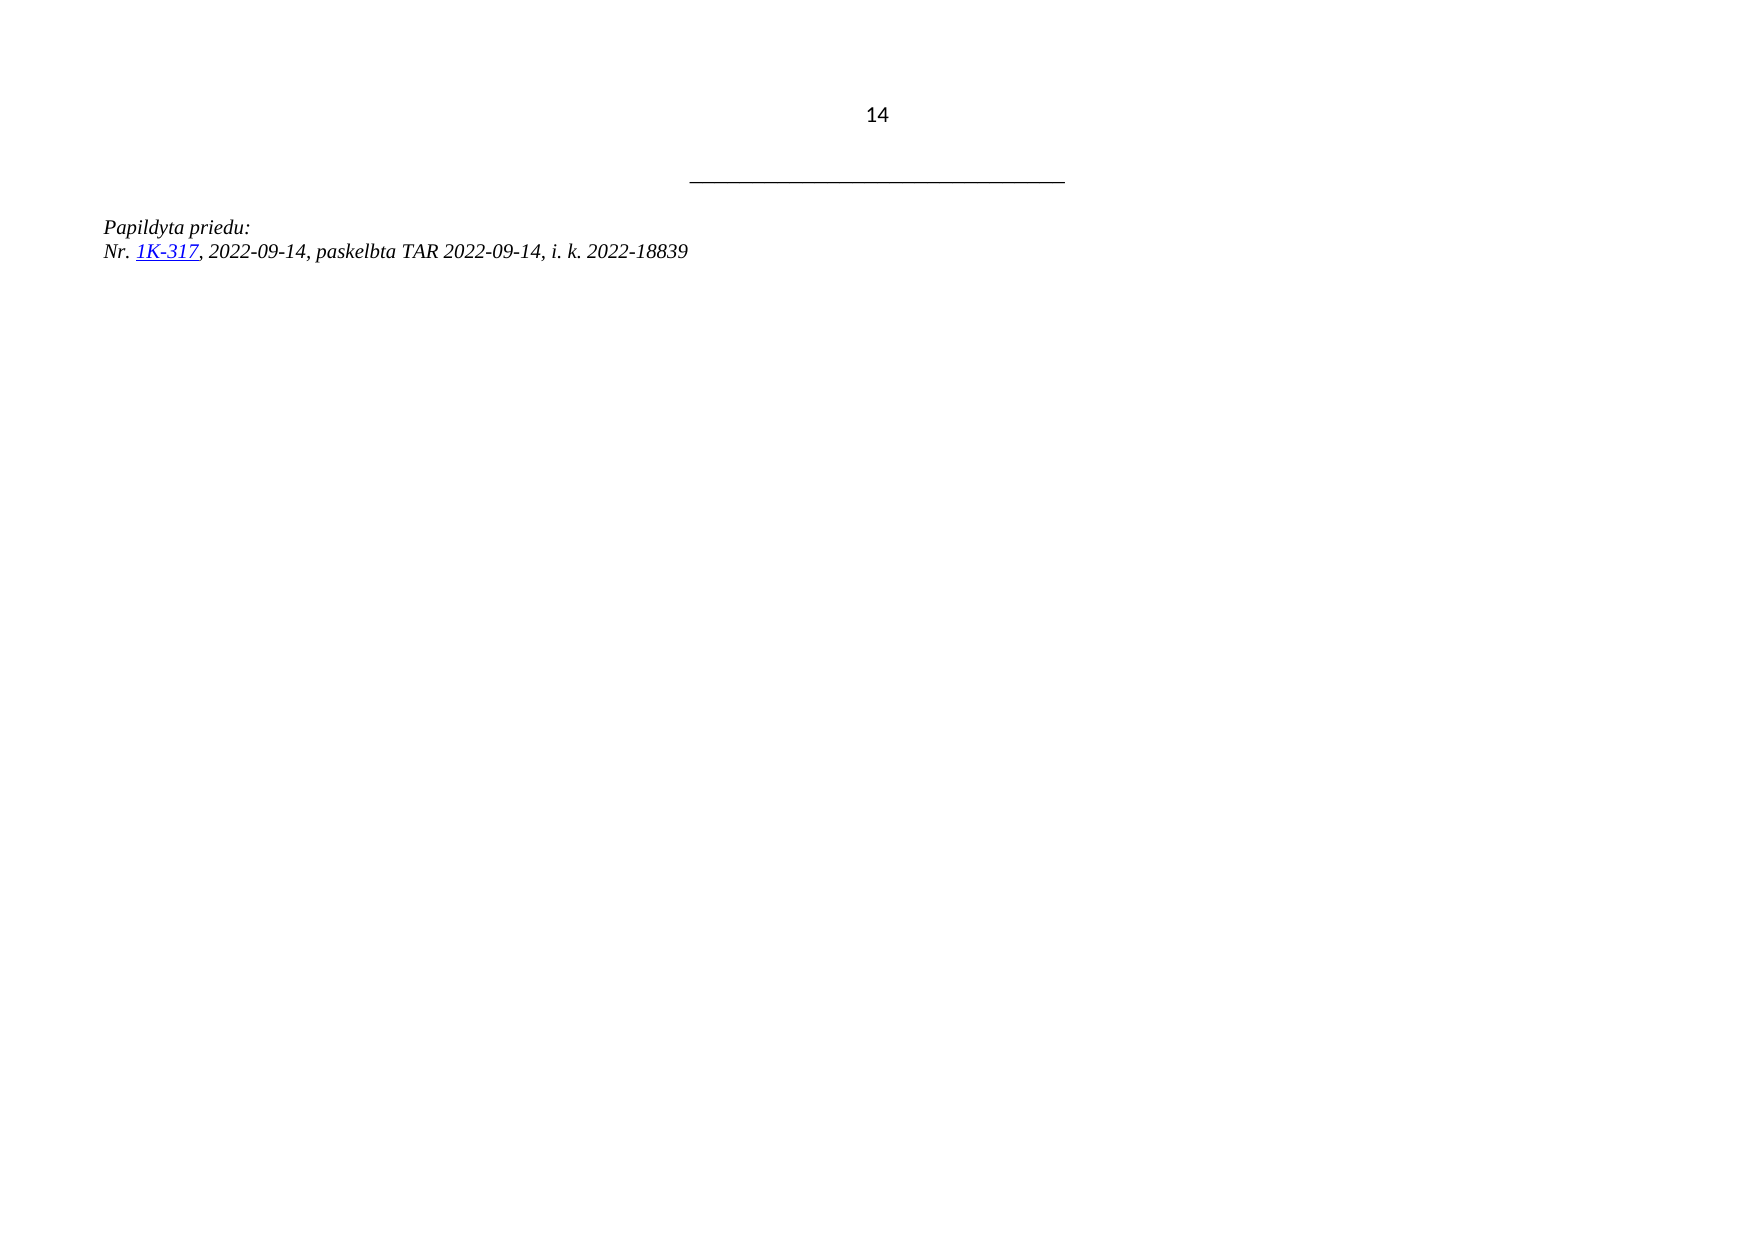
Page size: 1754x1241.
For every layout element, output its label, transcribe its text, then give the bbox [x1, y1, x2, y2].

text Nr. 1K-317, 2022-09-14, paskelbta TAR 2022-09-14, i. k. 2022-18839 [103, 239, 1651, 263]
text Papildyta priedu: [103, 215, 1651, 239]
text ______________________________ [103, 157, 1651, 186]
